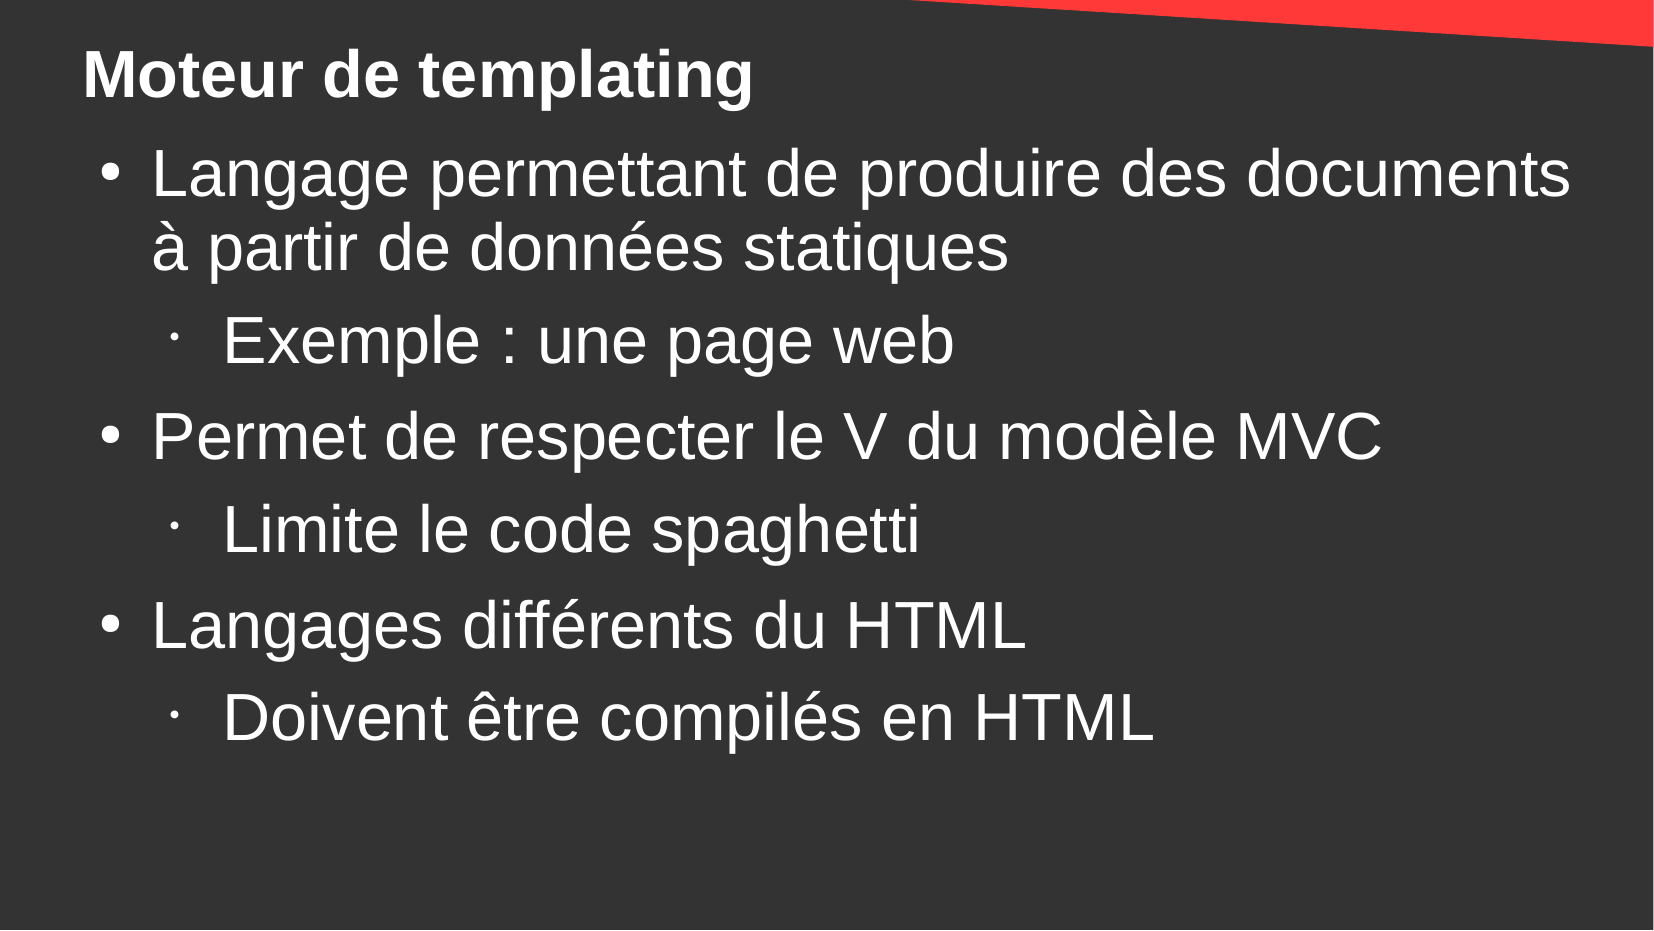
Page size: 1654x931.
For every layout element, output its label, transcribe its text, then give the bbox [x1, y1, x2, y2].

title Moteur de templating [82, 37, 1571, 114]
text_box [908, 0, 1654, 47]
list Langage permettant de produire des documents à partir de données statiques Exemple : une page web Permet de respecter le V du modèle MVC Limite le code spaghetti Langages différents du HTML Doivent être compilés en HTML [80, 135, 1620, 886]
